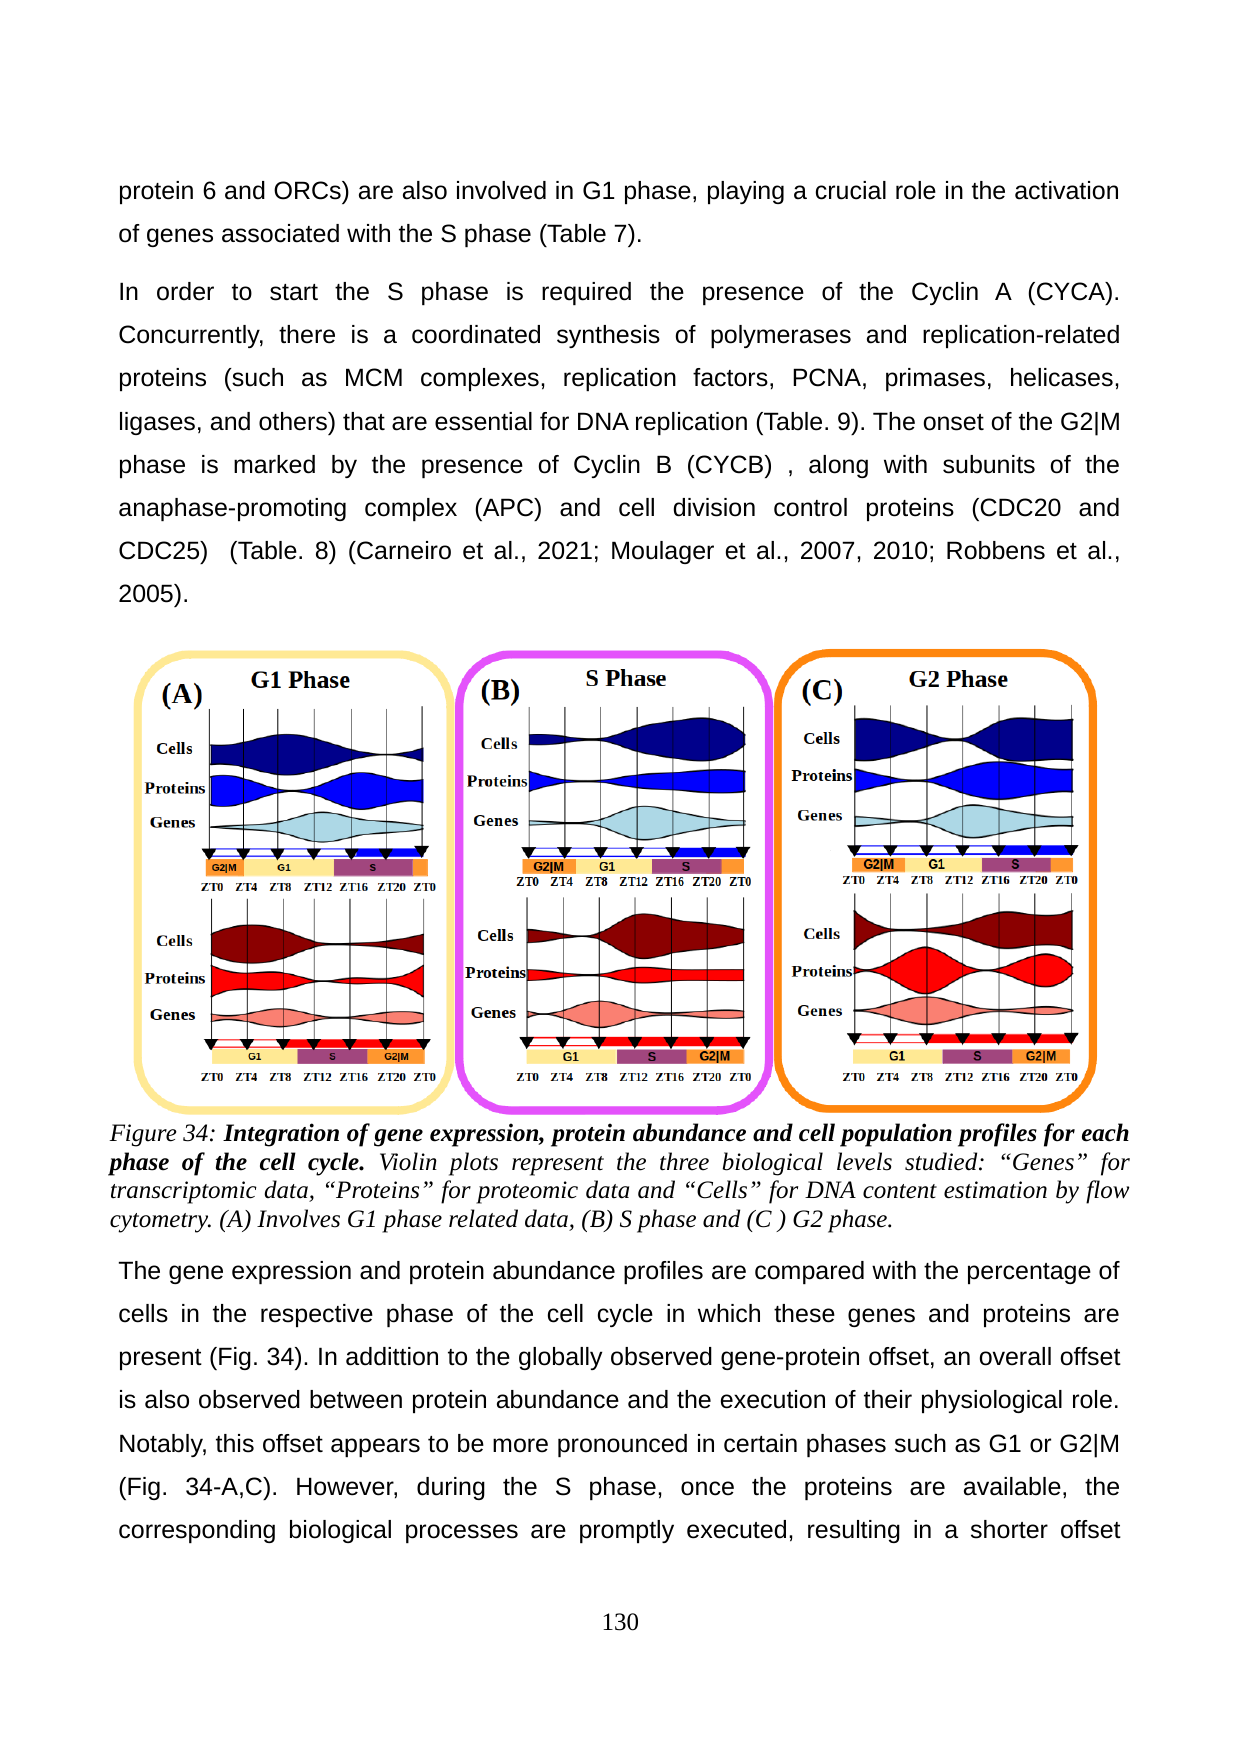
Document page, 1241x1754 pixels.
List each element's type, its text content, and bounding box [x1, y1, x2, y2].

text Figure 34: Integration of gene expression, protein abundance and cell population profiles for each phase of the cell cycle. Violin plots represent the three biological levels studied: “Genes” for transcriptomic data, “Proteins” for proteomic data and “Cells” for DNA content estimation by flow cytometry. (A) Involves G1 phase related data, (B) S phase and (C ) G2 phase. [109, 1119, 1131, 1233]
text The gene expression and protein abundance profiles are compared with the percentage of cells in the respective phase of the cell cycle in which these genes and proteins are present (Fig. 34). In addittion to the globally observed gene-protein offset, an overall offset is also observed between protein abundance and the execution of their physiological role. Notably, this offset appears to be more pronounced in certain phases such as G1 or G2|M (Fig. 34-A,C). However, during the S phase, once the proteins are available, the corresponding biological processes are promptly executed, resulting in a shorter offset [118, 1256, 1122, 1544]
picture [127, 644, 1102, 1119]
text protein 6 and ORCs) are also involved in G1 phase, playing a crucial role in the activation of genes associated with the S phase (Table 7). [118, 176, 1122, 248]
text In order to start the S phase is required the presence of the Cyclin A (CYCA). Concurrently, there is a coordinated synthesis of polymerases and replication-related proteins (such as MCM complexes, replication factors, PCNA, primases, helicases, ligases, and others) that are essential for DNA replication (Table. 9). The onset of the G2|M phase is marked by the presence of Cyclin B (CYCB) , along with subunits of the anaphase-promoting complex (APC) and cell division control proteins (CDC20 and CDC25) (Table. 8) (Carneiro et al., 2021; Moulager et al., 2007, 2010; Robbens et al., 2005)⁠⁠. [118, 277, 1122, 608]
